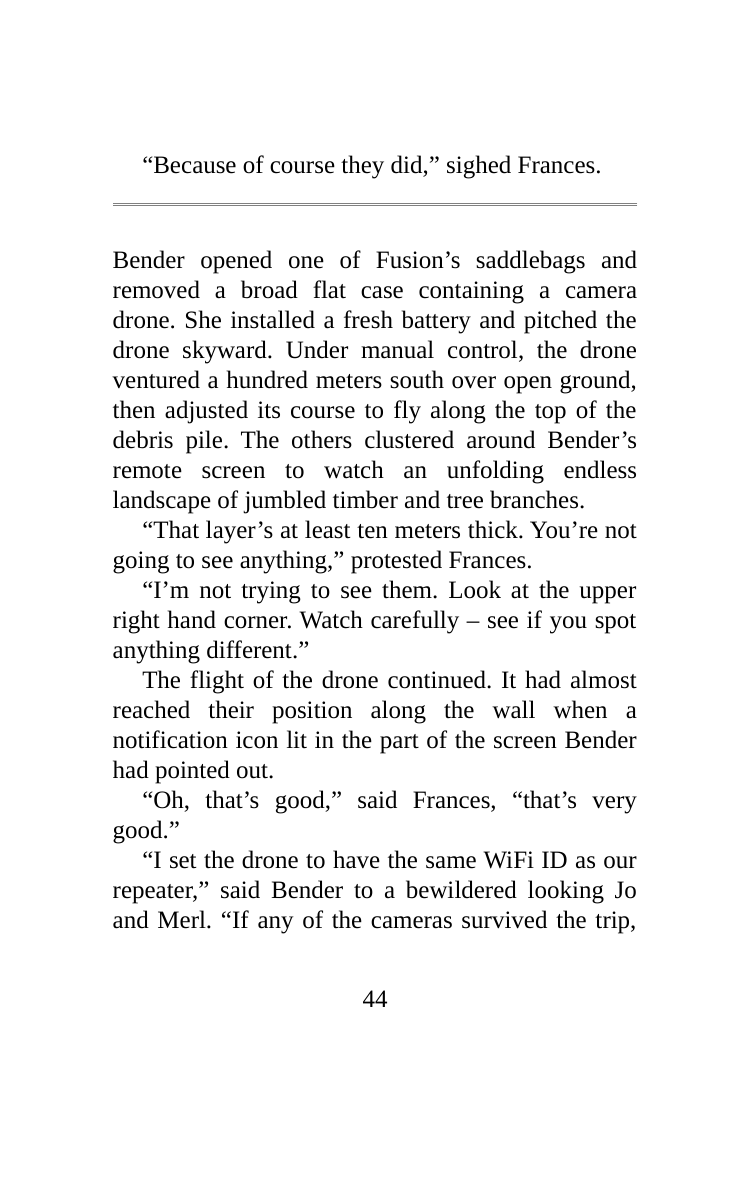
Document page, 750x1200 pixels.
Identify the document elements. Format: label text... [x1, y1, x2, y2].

text “I’m not trying to see them. Look at the upper right hand corner. Watch carefully – see if you spot anything different.” [112, 574, 637, 664]
text Bender opened one of Fusion’s saddlebags and removed a broad flat case containing a camera drone. She installed a fresh battery and pitched the drone skyward. Under manual control, the drone ventured a hundred meters south over open ground, then adjusted its course to fly along the top of the debris pile. The others clustered around Bender’s remote screen to watch an unfolding endless landscape of jumbled timber and tree branches. [112, 244, 637, 514]
text “I set the drone to have the same WiFi ID as our repeater,” said Bender to a bewildered looking Jo and Merl. “If any of the cameras survived the trip, [112, 844, 637, 934]
text The flight of the drone continued. It had almost reached their position along the wall when a notification icon lit in the part of the screen Bender had pointed out. [112, 664, 637, 784]
text “Because of course they did,” sighed Frances. [112, 150, 637, 180]
text “Oh, that’s good,” said Frances, “that’s very good.” [112, 784, 637, 844]
text “That layer’s at least ten meters thick. You’re not going to see anything,” protested Frances. [112, 514, 637, 574]
